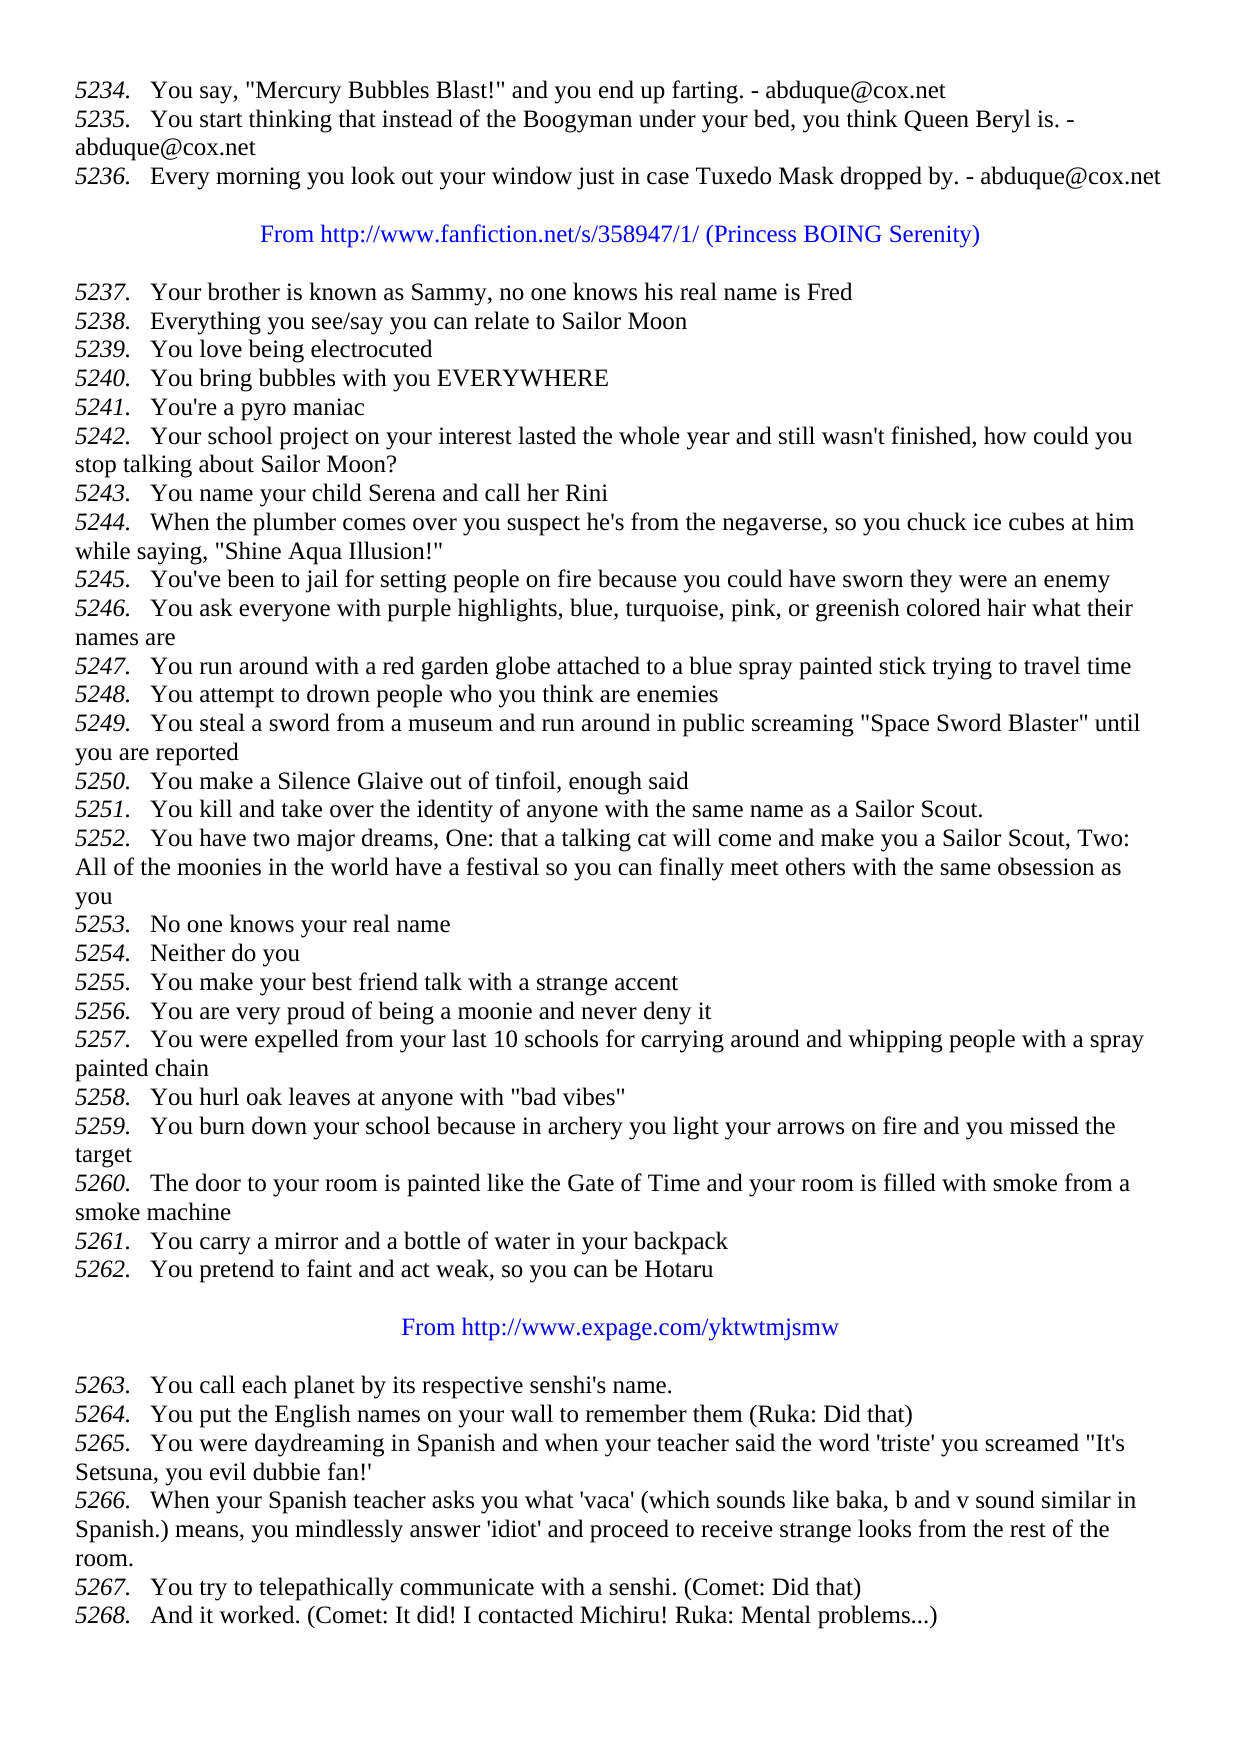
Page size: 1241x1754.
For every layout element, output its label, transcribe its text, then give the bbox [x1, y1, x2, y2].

list You were expelled from your last 10 schools for carrying around and whipping people with a spray painted chain [75, 1024, 1165, 1082]
list You attempt to drown people who you think are enemies [75, 679, 1165, 708]
list You've been to jail for setting people on fire because you could have sworn they were an enemy [75, 564, 1165, 593]
list Neither do you [75, 938, 1165, 967]
list You make a Silence Glaive out of tinfoil, enough said [75, 766, 1165, 794]
list You put the English names on your wall to remember them (Ruka: Did that) [75, 1399, 1165, 1428]
text From http://www.expage.com/yktwtmjsmw [75, 1312, 1165, 1341]
list You start thinking that instead of the Boogyman under your bed, you think Queen Beryl is. - abduque@cox.net [75, 104, 1165, 161]
list You ask everyone with purple highlights, blue, turquoise, pink, or greenish colored hair what their names are [75, 593, 1165, 651]
list You try to telepathically communicate with a senshi. (Comet: Did that) [75, 1572, 1165, 1600]
list You name your child Serena and call her Rini [75, 478, 1165, 507]
list Every morning you look out your window just in case Tuxedo Mask dropped by. - abduque@cox.net [75, 161, 1165, 190]
list You steal a sword from a museum and run around in public screaming "Space Sword Blaster" until you are reported [75, 708, 1165, 766]
text From http://www.fanfiction.net/s/358947/1/ (Princess BOING Serenity) [75, 219, 1165, 248]
list You call each planet by its respective senshi's name. [75, 1370, 1165, 1399]
list You hurl oak leaves at anyone with "bad vibes" [75, 1082, 1165, 1111]
list You have two major dreams, One: that a talking cat will come and make you a Sailor Scout, Two: All of the moonies in the world have a festival so you can finally meet others with the same obsession as you [75, 823, 1165, 909]
list You were daydreaming in Spanish and when your teacher said the word 'triste' you screamed "It's Setsuna, you evil dubbie fan!' [75, 1428, 1165, 1485]
list When your Spanish teacher asks you what 'vaca' (which sounds like baka, b and v sound similar in Spanish.) means, you mindlessly answer 'idiot' and proceed to receive strange looks from the rest of the room. [75, 1485, 1165, 1572]
list You pretend to faint and act weak, so you can be Hotaru [75, 1254, 1165, 1283]
list You bring bubbles with you EVERYWHERE [75, 363, 1165, 392]
list You carry a mirror and a bottle of water in your backpack [75, 1226, 1165, 1254]
list You're a pyro maniac [75, 392, 1165, 421]
list No one knows your real name [75, 909, 1165, 938]
list You are very proud of being a moonie and never deny it [75, 996, 1165, 1024]
list The door to your room is painted like the Gate of Time and your room is filled with smoke from a smoke machine [75, 1168, 1165, 1226]
list When the plumber comes over you suspect he's from the negaverse, so you chuck ice cubes at him while saying, "Shine Aqua Illusion!" [75, 507, 1165, 564]
list And it worked. (Comet: It did! I contacted Michiru! Ruka: Mental problems...) [75, 1600, 1165, 1629]
list You say, "Mercury Bubbles Blast!" and you end up farting. - abduque@cox.net [75, 75, 1165, 104]
list Everything you see/say you can relate to Sailor Moon [75, 306, 1165, 334]
list You run around with a red garden globe attached to a blue spray painted stick trying to travel time [75, 651, 1165, 679]
list Your brother is known as Sammy, no one knows his real name is Fred [75, 277, 1165, 306]
list You burn down your school because in archery you light your arrows on fire and you missed the target [75, 1111, 1165, 1168]
list You kill and take over the identity of anyone with the same name as a Sailor Scout. [75, 794, 1165, 823]
list You make your best friend talk with a strange accent [75, 967, 1165, 996]
list Your school project on your interest lasted the whole year and still wasn't finished, how could you stop talking about Sailor Moon? [75, 421, 1165, 478]
list You love being electrocuted [75, 334, 1165, 363]
